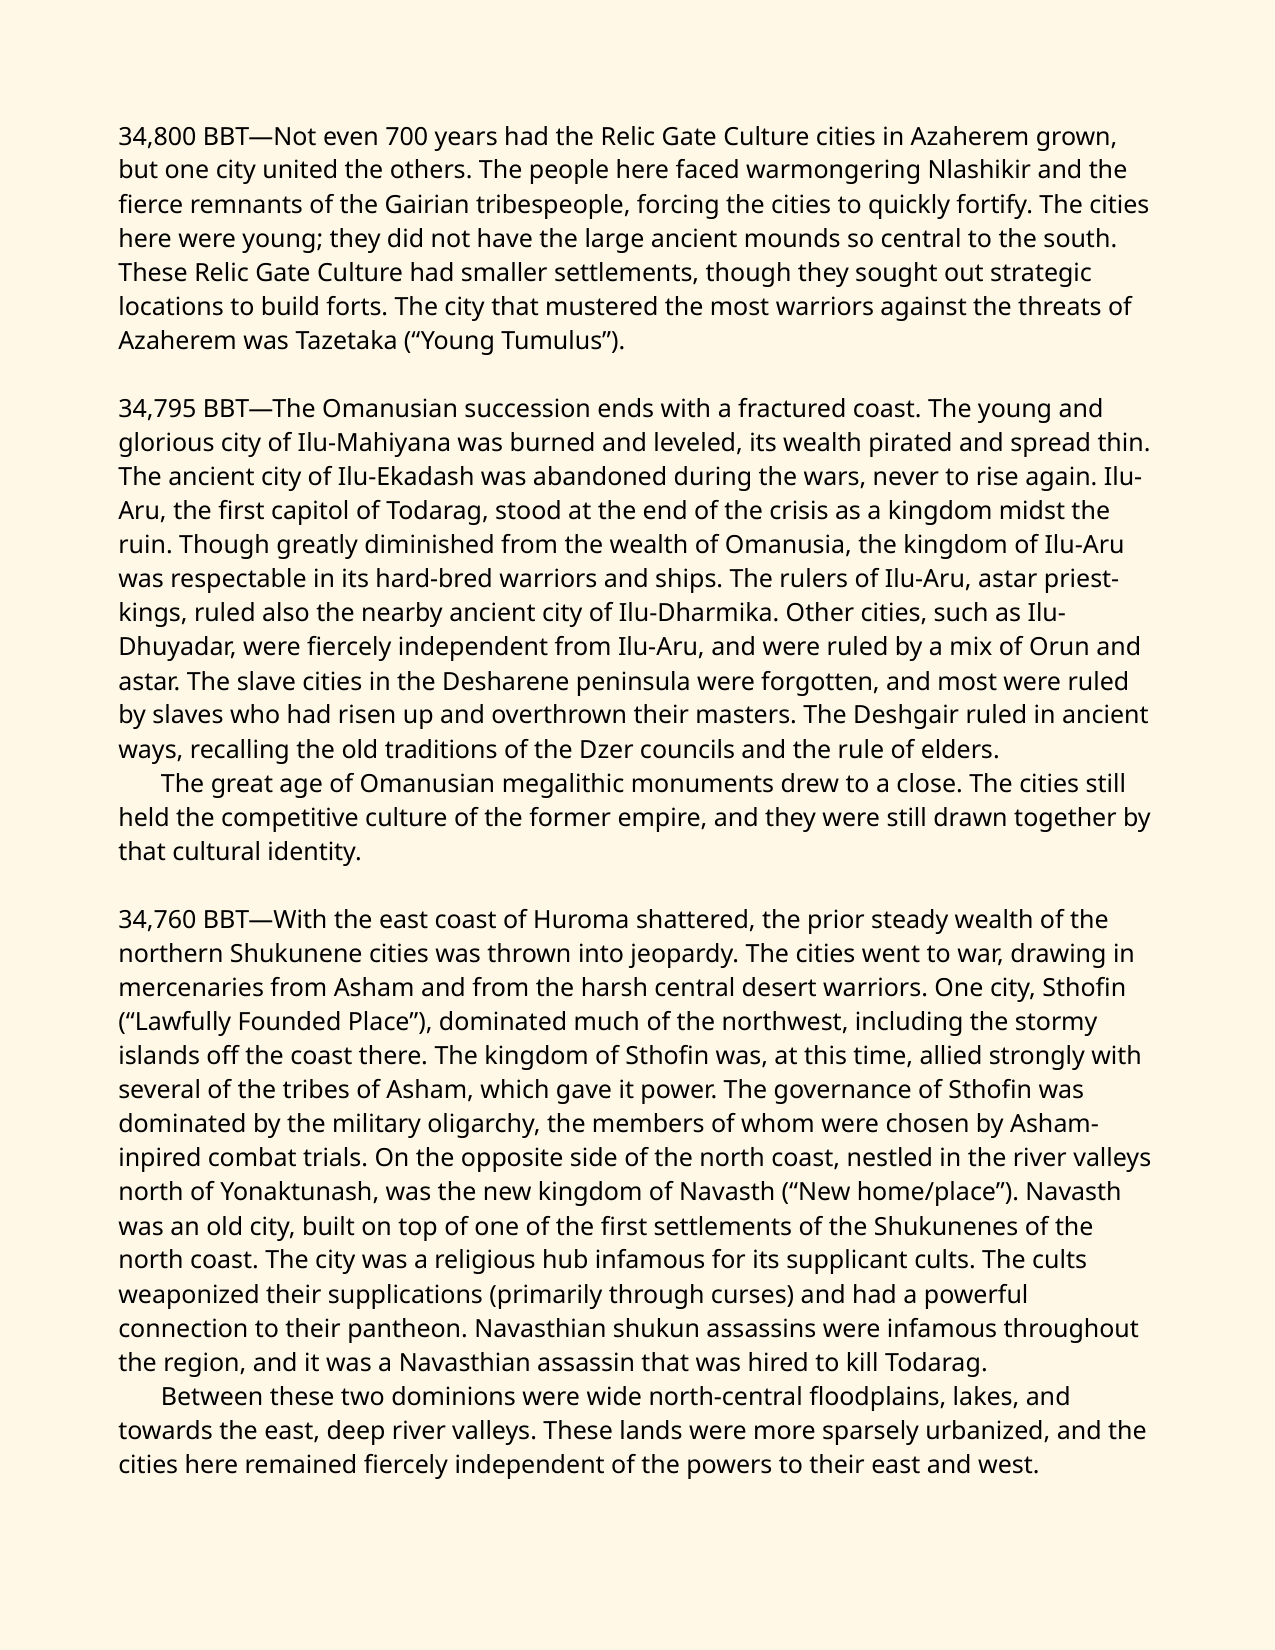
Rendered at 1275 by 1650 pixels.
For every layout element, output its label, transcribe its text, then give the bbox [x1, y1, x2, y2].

text The great age of Omanusian megalithic monuments drew to a close. The cities still held the competitive culture of the former empire, and they were still drawn together by that cultural identity. [118, 765, 1157, 867]
text 34,800 BBT—Not even 700 years had the Relic Gate Culture cities in Azaherem grown, but one city united the others. The people here faced warmongering Nlashikir and the fierce remnants of the Gairian tribespeople, forcing the cities to quickly fortify. The cities here were young; they did not have the large ancient mounds so central to the south. These Relic Gate Culture had smaller settlements, though they sought out strategic locations to build forts. The city that mustered the most warriors against the threats of Azaherem was Tazetaka (“Young Tumulus”). [118, 118, 1157, 357]
text Between these two dominions were wide north-central floodplains, lakes, and towards the east, deep river valleys. These lands were more sparsely urbanized, and the cities here remained fiercely independent of the powers to their east and west. [118, 1378, 1157, 1481]
text 34,760 BBT—With the east coast of Huroma shattered, the prior steady wealth of the northern Shukunene cities was thrown into jeopardy. The cities went to war, drawing in mercenaries from Asham and from the harsh central desert warriors. One city, Sthofin (“Lawfully Founded Place”), dominated much of the northwest, including the stormy islands off the coast there. The kingdom of Sthofin was, at this time, allied strongly with several of the tribes of Asham, which gave it power. The governance of Sthofin was dominated by the military oligarchy, the members of whom were chosen by Asham-inpired combat trials. On the opposite side of the north coast, nestled in the river valleys north of Yonaktunash, was the new kingdom of Navasth (“New home/place”). Navasth was an old city, built on top of one of the first settlements of the Shukunenes of the north coast. The city was a religious hub infamous for its supplicant cults. The cults weaponized their supplications (primarily through curses) and had a powerful connection to their pantheon. Navasthian shukun assassins were infamous throughout the region, and it was a Navasthian assassin that was hired to kill Todarag. [118, 902, 1157, 1378]
text 34,795 BBT—The Omanusian succession ends with a fractured coast. The young and glorious city of Ilu-Mahiyana was burned and leveled, its wealth pirated and spread thin. The ancient city of Ilu-Ekadash was abandoned during the wars, never to rise again. Ilu-Aru, the first capitol of Todarag, stood at the end of the crisis as a kingdom midst the ruin. Though greatly diminished from the wealth of Omanusia, the kingdom of Ilu-Aru was respectable in its hard-bred warriors and ships. The rulers of Ilu-Aru, astar priest-kings, ruled also the nearby ancient city of Ilu-Dharmika. Other cities, such as Ilu-Dhuyadar, were fiercely independent from Ilu-Aru, and were ruled by a mix of Orun and astar. The slave cities in the Desharene peninsula were forgotten, and most were ruled by slaves who had risen up and overthrown their masters. The Deshgair ruled in ancient ways, recalling the old traditions of the Dzer councils and the rule of elders. [118, 391, 1157, 765]
